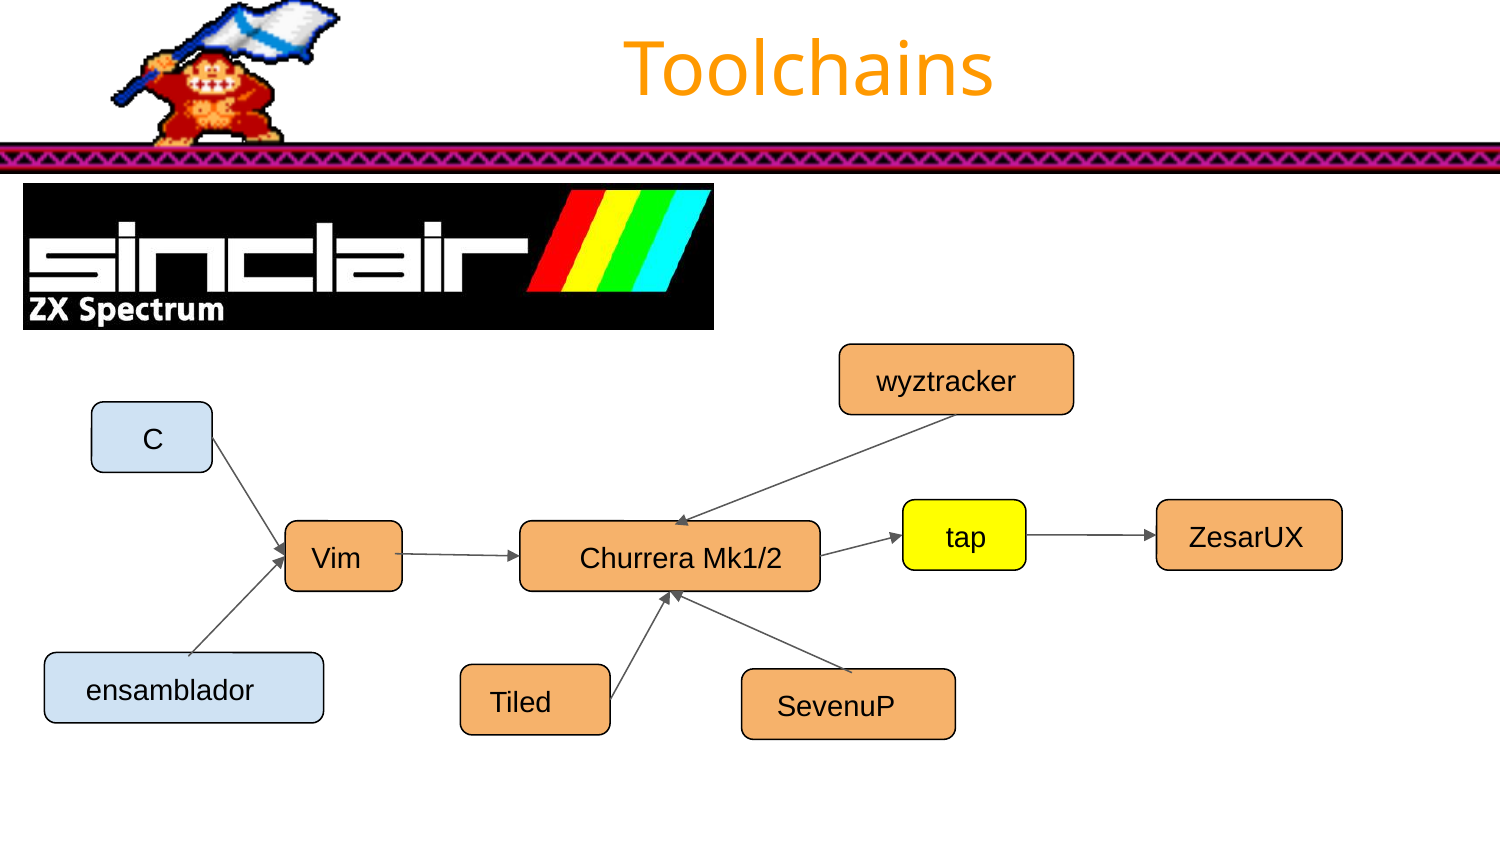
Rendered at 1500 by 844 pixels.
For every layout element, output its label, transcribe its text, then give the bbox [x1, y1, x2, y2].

picture [0, 0, 1500, 174]
text_box [1156, 499, 1343, 571]
text_box [285, 520, 403, 592]
text_box ZesarUX [1174, 503, 1331, 562]
text_box C [102, 405, 205, 477]
text_box [519, 520, 821, 592]
text_box wyztracker [861, 347, 1059, 407]
text_box [839, 344, 1074, 415]
text_box Tiled [474, 668, 601, 727]
text_box tap [914, 503, 1020, 562]
text_box Churrera Mk1/2 [548, 524, 802, 583]
text_box ensamblador [70, 656, 307, 727]
text_box SevenuP [761, 672, 943, 732]
text_box [741, 668, 956, 740]
text_box [460, 664, 611, 735]
text_box [44, 652, 190, 723]
text_box Vim [296, 524, 395, 583]
text_box [191, 652, 324, 723]
text_box [902, 499, 1026, 571]
title Toolchains [608, 18, 1402, 112]
picture [23, 183, 714, 330]
text_box [91, 401, 213, 473]
